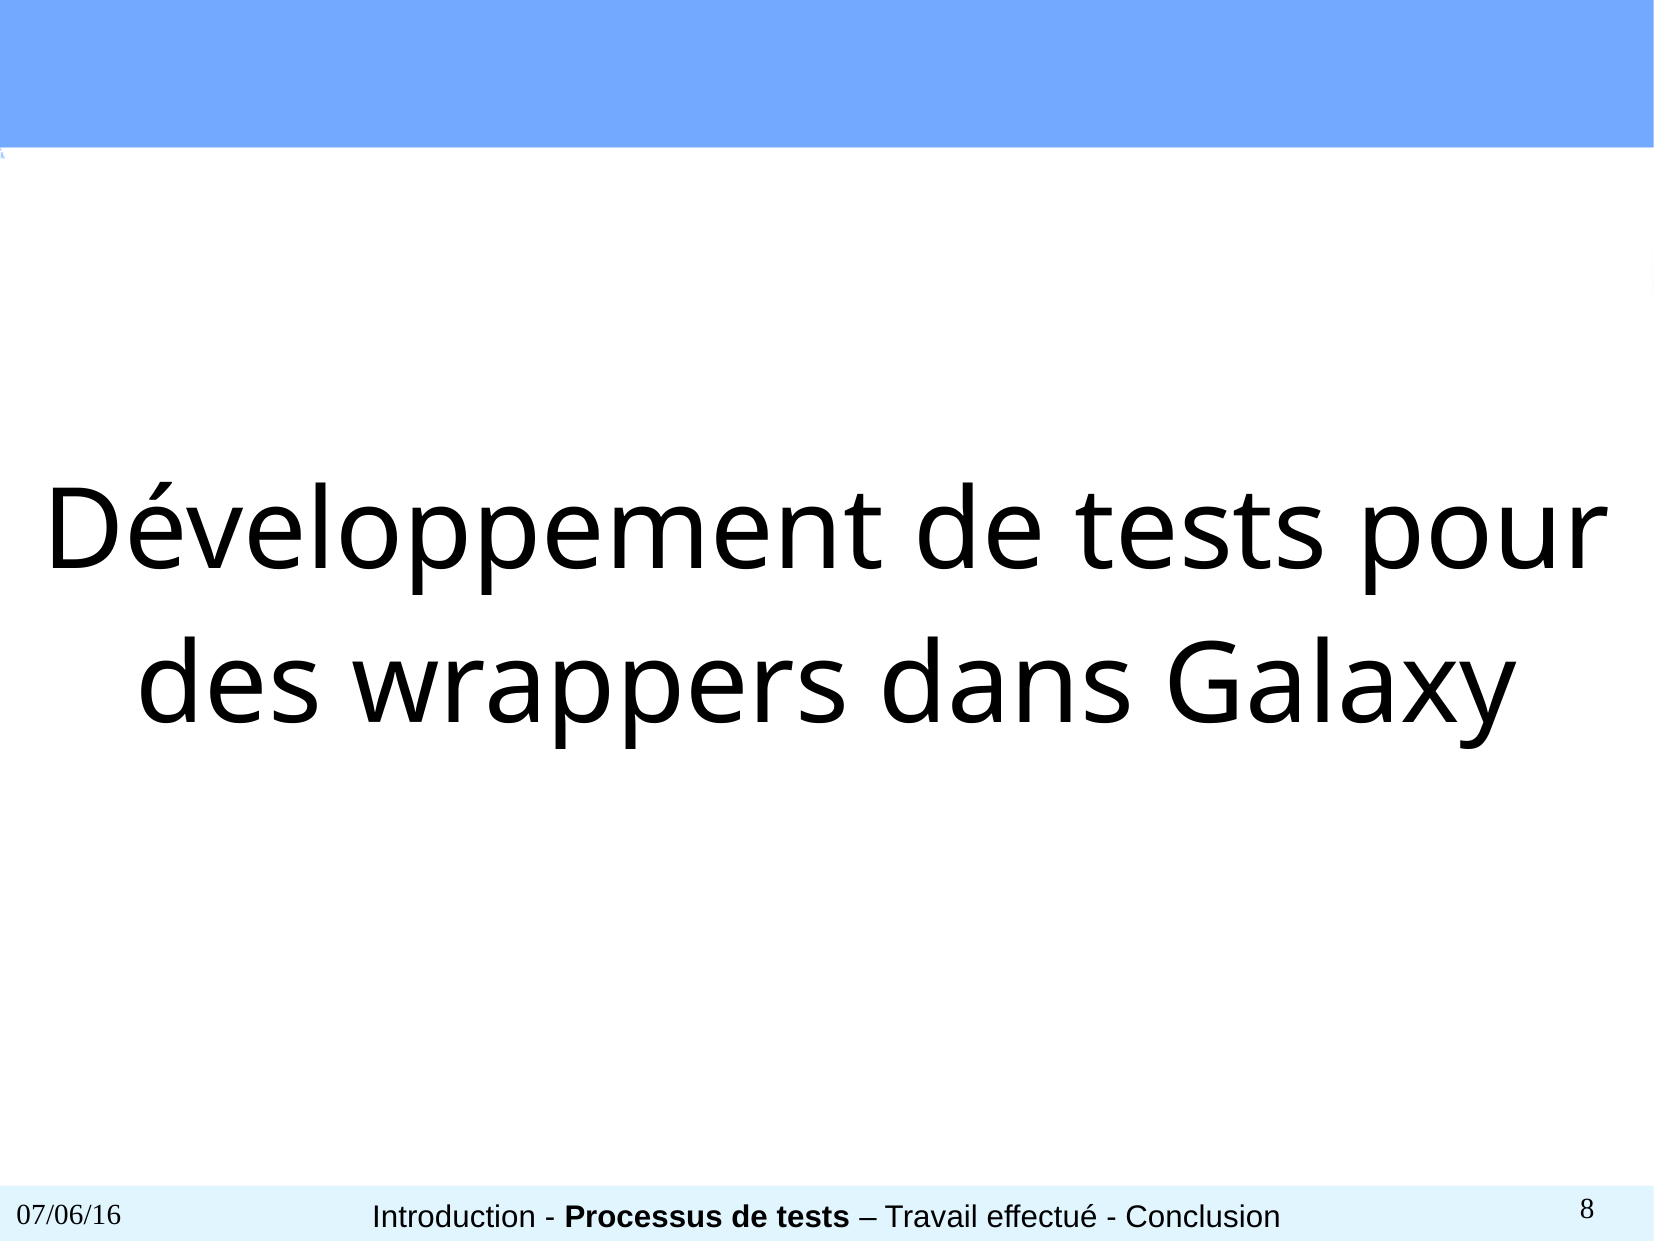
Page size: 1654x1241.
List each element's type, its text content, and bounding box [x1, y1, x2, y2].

picture [0, 792, 1654, 1241]
picture [0, 0, 1654, 412]
title Développement de tests pour des wrappers dans Galaxy [0, 412, 1654, 792]
